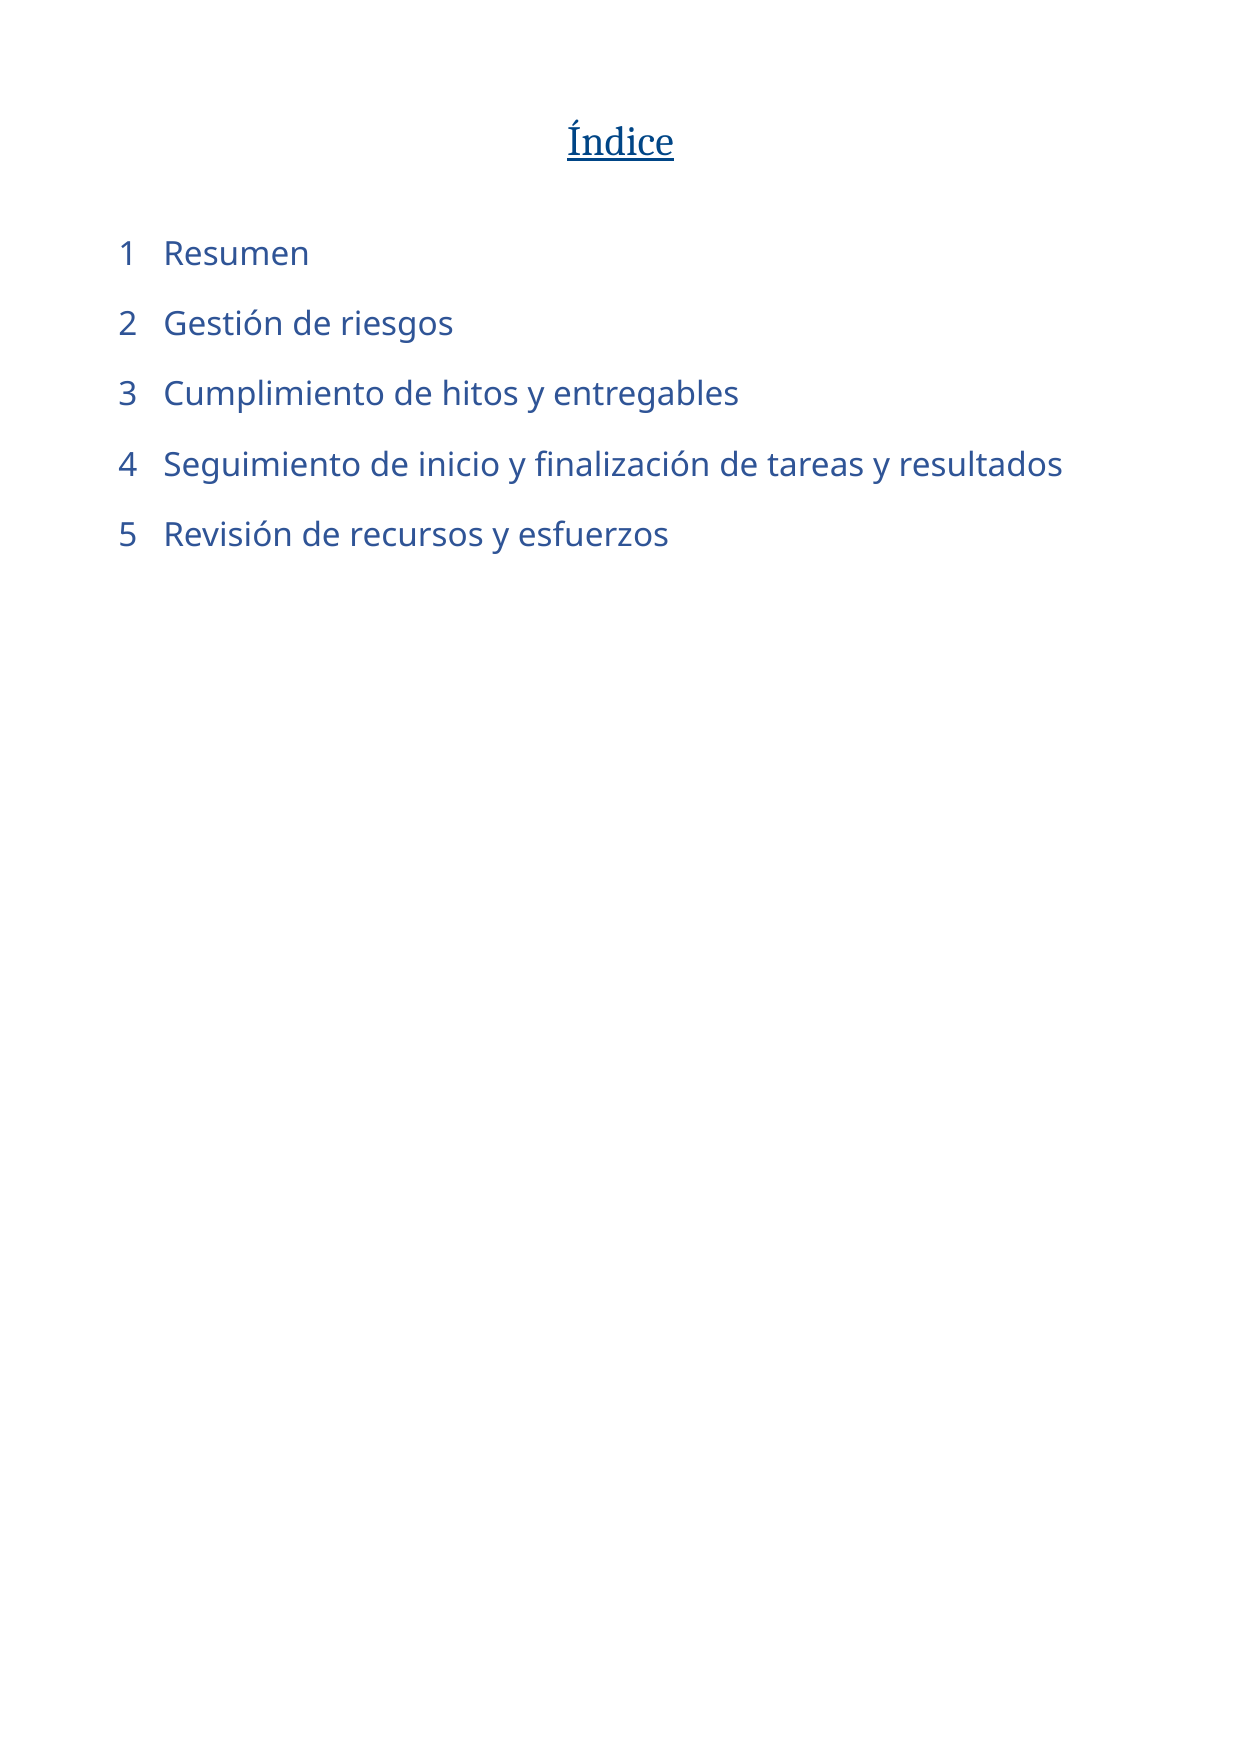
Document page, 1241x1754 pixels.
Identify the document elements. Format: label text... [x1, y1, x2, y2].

subtitle Gestión de riesgos [118, 300, 1122, 345]
subtitle Resumen [118, 229, 1122, 275]
subtitle Seguimiento de inicio y finalización de tareas y resultados [118, 441, 1122, 486]
text Índice [118, 118, 1122, 166]
subtitle Revisión de recursos y esfuerzos [118, 511, 1122, 556]
subtitle Cumplimiento de hitos y entregables [118, 370, 1122, 416]
